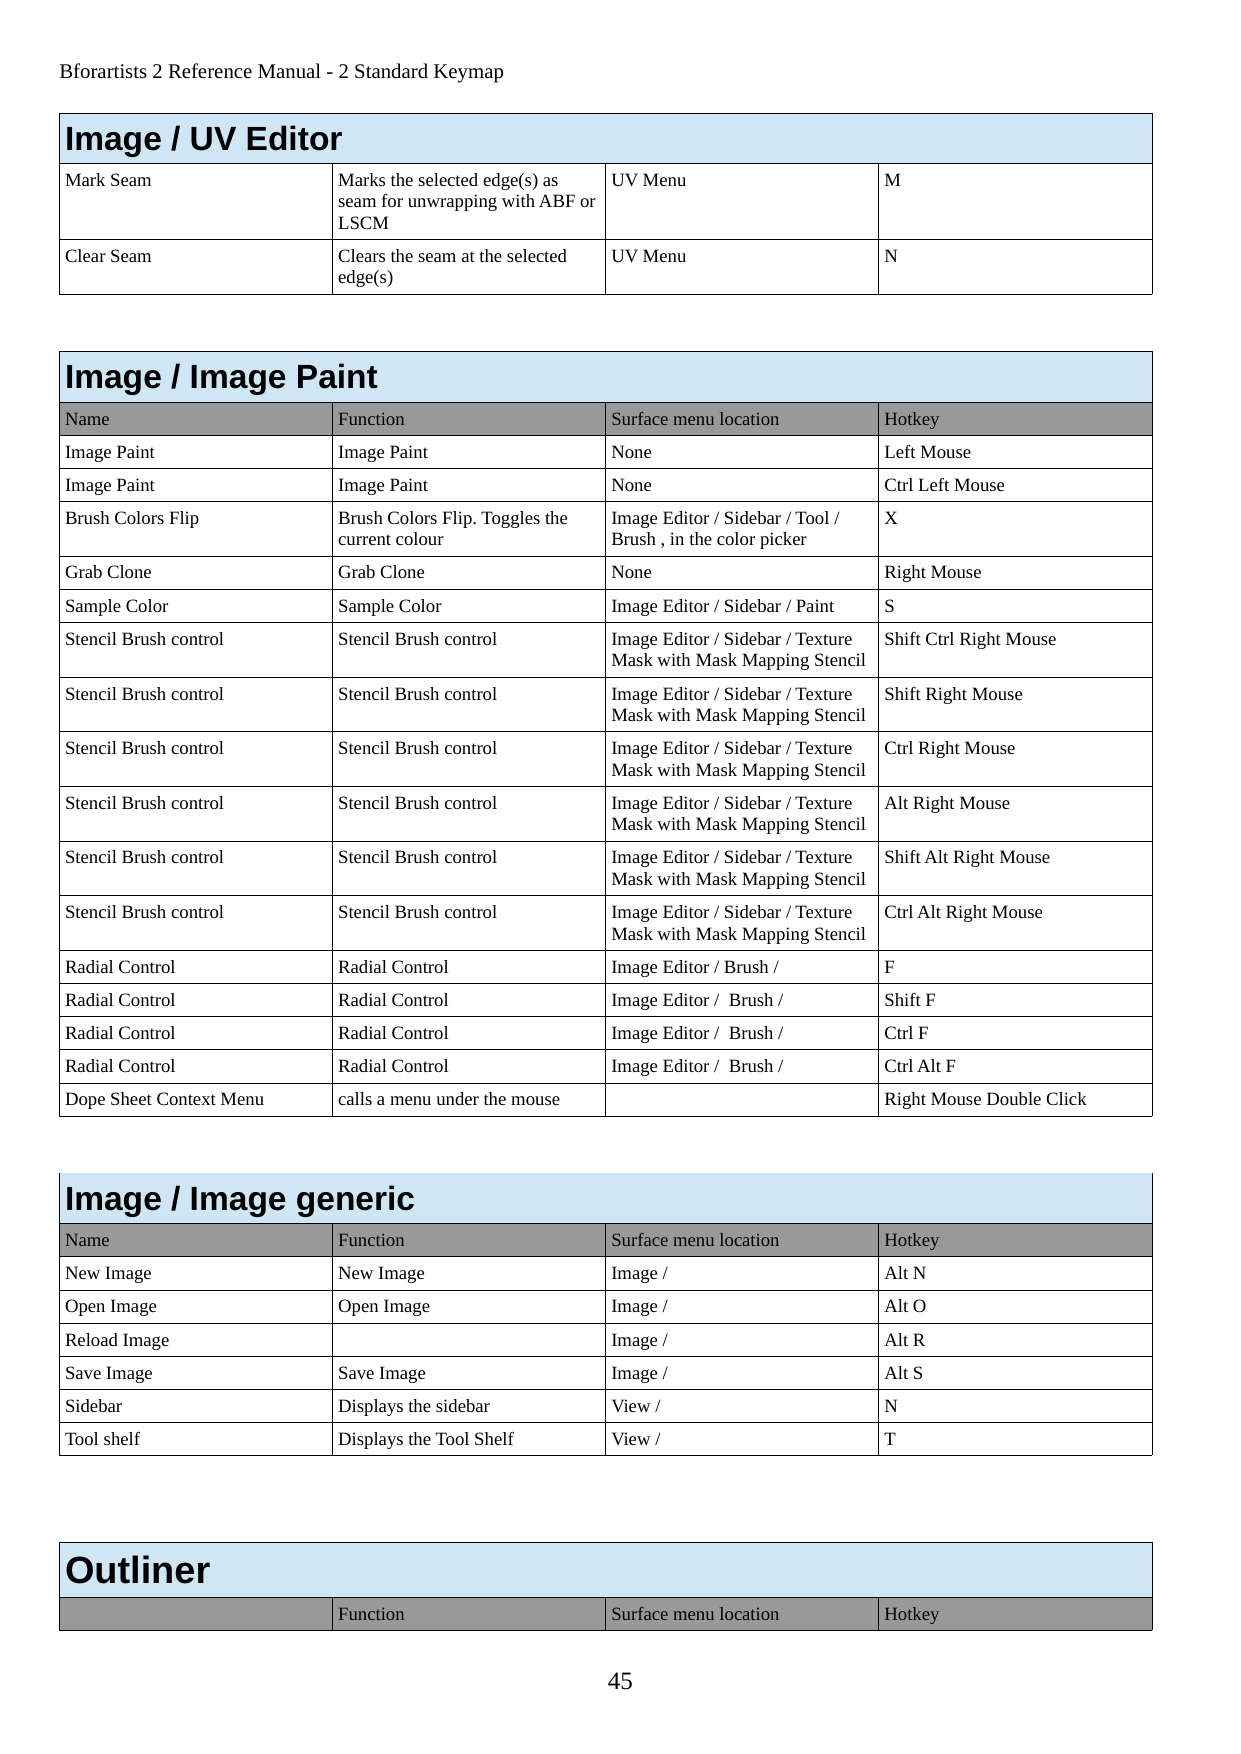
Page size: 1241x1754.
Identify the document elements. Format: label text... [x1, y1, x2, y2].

table_cell Radial Control [333, 1017, 605, 1049]
table_cell Clears the seam at the selected edge(s) [333, 240, 605, 294]
table_cell S [879, 590, 1152, 622]
table_cell Shift Right Mouse [879, 678, 1152, 731]
table_cell Stencil Brush control [333, 623, 605, 677]
table_cell Image Editor / Sidebar / Tool / Brush , in the color picker [606, 502, 878, 556]
table_header Image / UV Editor [60, 114, 1152, 163]
table_cell UV Menu [606, 240, 878, 294]
table_cell Sample Color [333, 590, 605, 622]
table_cell Stencil Brush control [60, 678, 332, 731]
table_header Outliner [60, 1543, 1152, 1597]
table_cell F [879, 951, 1152, 983]
table_cell Surface menu location [606, 1598, 878, 1630]
table_cell Radial Control [333, 951, 605, 983]
table_cell Image Editor / Sidebar / Texture Mask with Mask Mapping Stencil [606, 787, 878, 841]
table_cell [606, 1084, 878, 1116]
table_cell M [879, 164, 1152, 239]
table_cell Ctrl Alt F [879, 1050, 1152, 1082]
table_cell Dope Sheet Context Menu [60, 1084, 332, 1116]
table_cell Sample Color [60, 590, 332, 622]
table_header Image / Image Paint [60, 352, 1152, 402]
table_cell Image Editor / Sidebar / Paint [606, 590, 878, 622]
table_cell Surface menu location [606, 403, 878, 435]
table_cell Image Editor / Brush / [606, 951, 878, 983]
table_cell Stencil Brush control [60, 842, 332, 895]
table_cell X [879, 502, 1152, 556]
table_cell None [606, 436, 878, 468]
table_cell Stencil Brush control [333, 842, 605, 895]
table_cell Surface menu location [606, 1224, 878, 1256]
table_cell Name [60, 1224, 332, 1256]
table_cell Radial Control [60, 1017, 332, 1049]
table_header Image / Image generic [60, 1173, 1152, 1223]
table_cell Image Paint [333, 469, 605, 501]
table_cell New Image [60, 1257, 332, 1289]
table_cell Stencil Brush control [60, 732, 332, 786]
table_cell Alt S [879, 1357, 1152, 1389]
table_cell Image Editor / Brush / [606, 1050, 878, 1082]
table_cell Ctrl F [879, 1017, 1152, 1049]
table_cell Open Image [60, 1291, 332, 1323]
table_cell Save Image [60, 1357, 332, 1389]
table_cell Name [60, 403, 332, 435]
table_cell None [606, 557, 878, 589]
table_cell Hotkey [879, 1224, 1152, 1256]
table_cell Hotkey [879, 1598, 1152, 1630]
table_cell Image Editor / Sidebar / Texture Mask with Mask Mapping Stencil [606, 678, 878, 731]
table_cell UV Menu [606, 164, 878, 239]
table_cell Stencil Brush control [333, 732, 605, 786]
table_cell Image / [606, 1291, 878, 1323]
table_cell Hotkey [879, 403, 1152, 435]
table_cell Image Paint [333, 436, 605, 468]
table_cell Radial Control [333, 1050, 605, 1082]
table_cell Stencil Brush control [60, 896, 332, 950]
table_cell Stencil Brush control [333, 787, 605, 841]
table_cell Shift Ctrl Right Mouse [879, 623, 1152, 677]
table_cell Function [333, 403, 605, 435]
table_cell Function [333, 1598, 605, 1630]
table_cell [333, 1324, 605, 1356]
table_cell Brush Colors Flip. Toggles the current colour [333, 502, 605, 556]
table_cell Stencil Brush control [333, 678, 605, 731]
table_cell Radial Control [333, 984, 605, 1016]
table_cell Image Editor / Sidebar / Texture Mask with Mask Mapping Stencil [606, 842, 878, 895]
table_cell Image / [606, 1357, 878, 1389]
table_cell Ctrl Right Mouse [879, 732, 1152, 786]
table_cell Image Editor / Sidebar / Texture Mask with Mask Mapping Stencil [606, 623, 878, 677]
table_cell Radial Control [60, 984, 332, 1016]
table_cell Displays the Tool Shelf [333, 1423, 605, 1455]
table_cell Grab Clone [60, 557, 332, 589]
table_cell Alt R [879, 1324, 1152, 1356]
table_cell Image Editor / Brush / [606, 984, 878, 1016]
table_cell Reload Image [60, 1324, 332, 1356]
table_cell View / [606, 1423, 878, 1455]
table_cell Alt N [879, 1257, 1152, 1289]
table_cell N [879, 240, 1152, 294]
table_cell Radial Control [60, 1050, 332, 1082]
table_cell Clear Seam [60, 240, 332, 294]
table_cell Image / [606, 1324, 878, 1356]
table_cell Image / [606, 1257, 878, 1289]
table_cell [60, 1598, 332, 1630]
table_cell Image Editor / Sidebar / Texture Mask with Mask Mapping Stencil [606, 732, 878, 786]
table_cell Image Paint [60, 436, 332, 468]
table_cell Stencil Brush control [60, 787, 332, 841]
table_cell Stencil Brush control [60, 623, 332, 677]
table_cell T [879, 1423, 1152, 1455]
table_cell Brush Colors Flip [60, 502, 332, 556]
table_cell N [879, 1390, 1152, 1422]
table_cell Right Mouse [879, 557, 1152, 589]
table_cell Stencil Brush control [333, 896, 605, 950]
table_cell View / [606, 1390, 878, 1422]
table_cell Ctrl Left Mouse [879, 469, 1152, 501]
table_cell Alt O [879, 1291, 1152, 1323]
table_cell Shift Alt Right Mouse [879, 842, 1152, 895]
table_cell Mark Seam [60, 164, 332, 239]
table_cell Tool shelf [60, 1423, 332, 1455]
table_cell New Image [333, 1257, 605, 1289]
table_cell Ctrl Alt Right Mouse [879, 896, 1152, 950]
table_cell Image Editor / Sidebar / Texture Mask with Mask Mapping Stencil [606, 896, 878, 950]
table_cell Marks the selected edge(s) as seam for unwrapping with ABF or LSCM [333, 164, 605, 239]
table_cell Right Mouse Double Click [879, 1084, 1152, 1116]
table_cell Open Image [333, 1291, 605, 1323]
table_cell calls a menu under the mouse [333, 1084, 605, 1116]
table_cell Function [333, 1224, 605, 1256]
table_cell Shift F [879, 984, 1152, 1016]
table_cell Grab Clone [333, 557, 605, 589]
table_cell Image Paint [60, 469, 332, 501]
table_cell Radial Control [60, 951, 332, 983]
table_cell Left Mouse [879, 436, 1152, 468]
table_cell Alt Right Mouse [879, 787, 1152, 841]
table_cell Save Image [333, 1357, 605, 1389]
table_cell None [606, 469, 878, 501]
table_cell Sidebar [60, 1390, 332, 1422]
table_cell Displays the sidebar [333, 1390, 605, 1422]
table_cell Image Editor / Brush / [606, 1017, 878, 1049]
